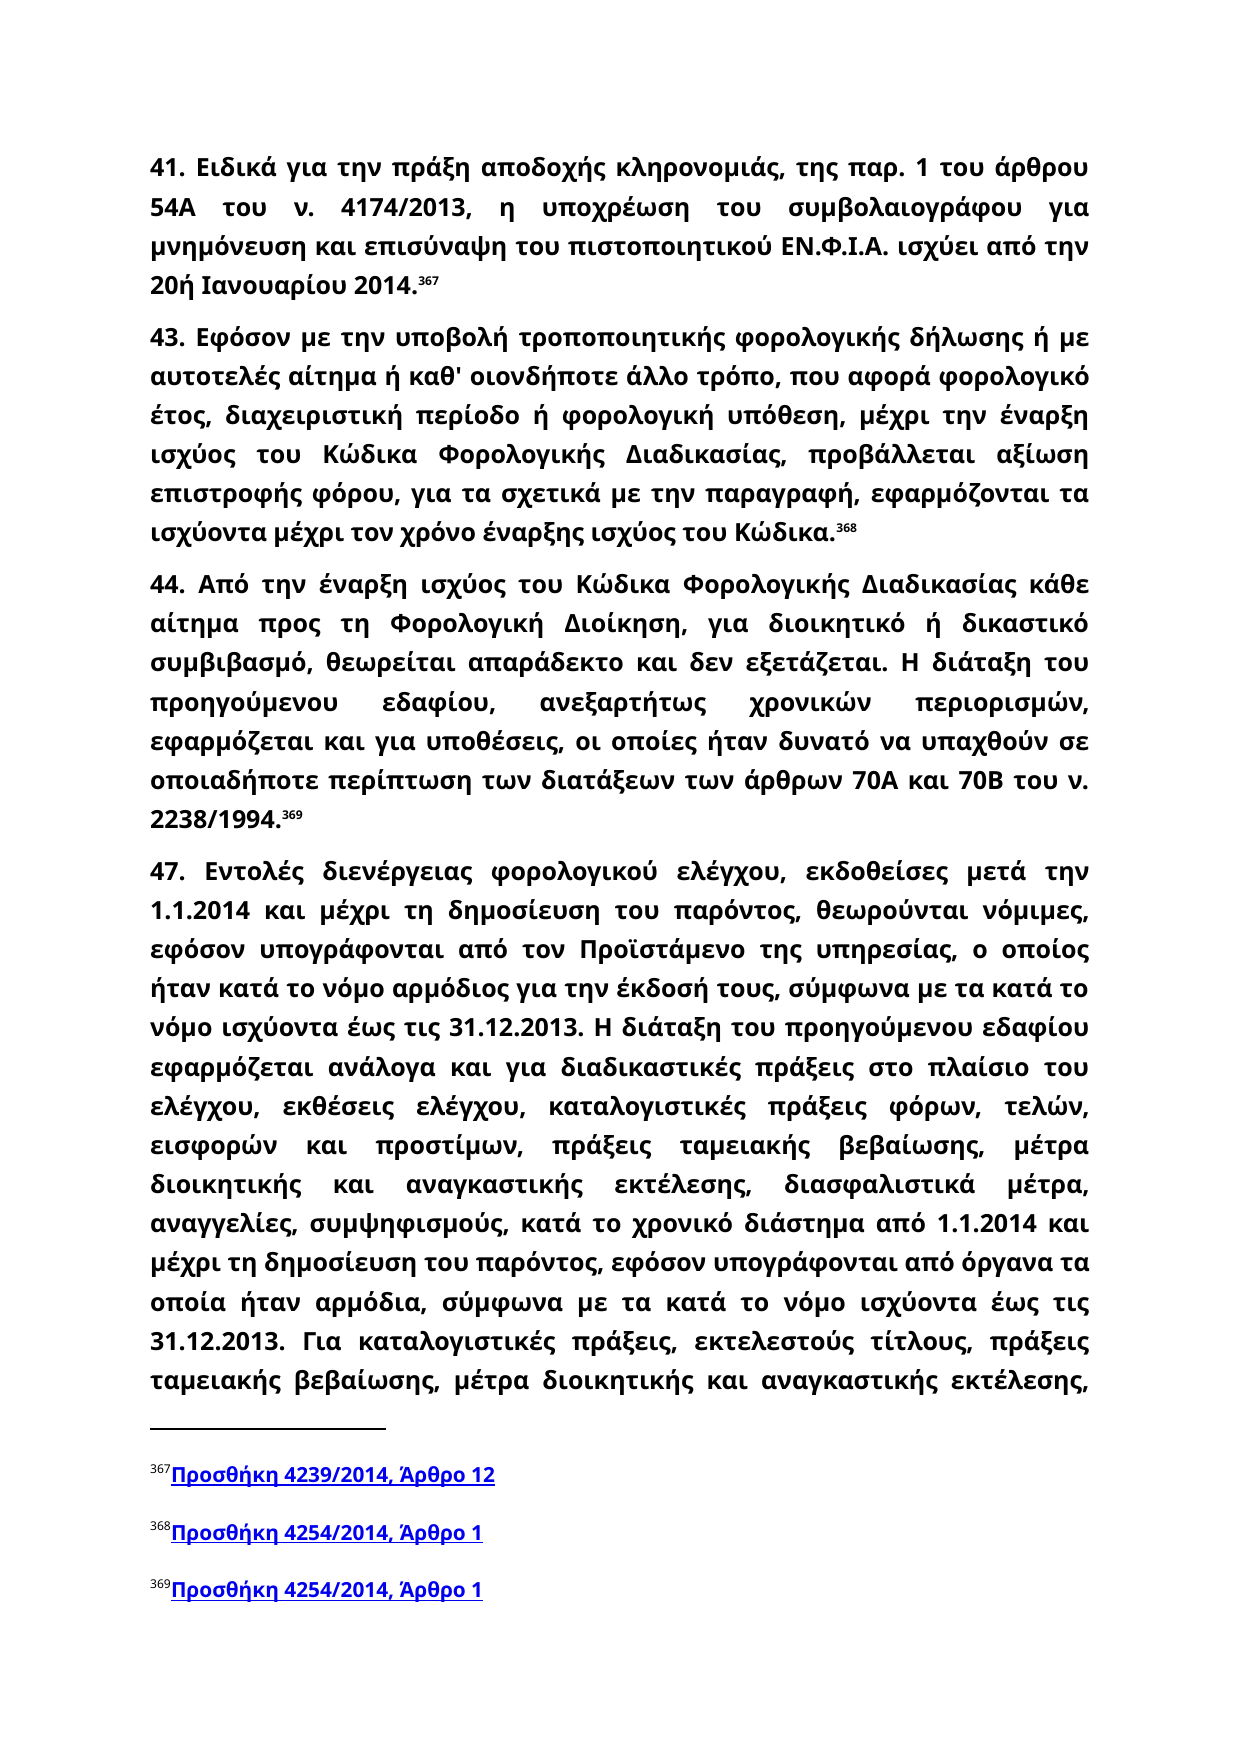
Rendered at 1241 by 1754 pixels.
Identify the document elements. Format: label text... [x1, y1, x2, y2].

text Προσθήκη 4254/2014, Άρθρο 1 [150, 1518, 1090, 1546]
text 43. Εφόσον με την υποβολή τροποποιητικής φορολογικής δήλωσης ή με αυτοτελές αίτημα ή καθ' οιονδήποτε άλλο τρόπο, που αφορά φορολογικό έτος, διαχειριστική περίοδο ή φορολογική υπόθεση, μέχρι την έναρξη ισχύος του Κώδικα Φορολογικής Διαδικασίας, προβάλλεται αξίωση επιστροφής φόρου, για τα σχετικά με την παραγραφή, εφαρμόζονται τα ισχύοντα μέχρι τον χρόνο έναρξης ισχύος του Κώδικα. [150, 319, 1090, 549]
text Προσθήκη 4254/2014, Άρθρο 1 [150, 1576, 1090, 1604]
text Προσθήκη 4239/2014, Άρθρο 12 [150, 1460, 1090, 1489]
text 47. Εντολές διενέργειας φορολογικού ελέγχου, εκδοθείσες μετά την 1.1.2014 και μέχρι τη δημοσίευση του παρόντος, θεωρούνται νόμιμες, εφόσον υπογράφονται από τον Προϊστάμενο της υπηρεσίας, ο οποίος ήταν κατά το νόμο αρμόδιος για την έκδοσή τους, σύμφωνα με τα κατά το νόμο ισχύοντα έως τις 31.12.2013. Η διάταξη του προηγούμενου εδαφίου εφαρμόζεται ανάλογα και για διαδικαστικές πράξεις στο πλαίσιο του ελέγχου, εκθέσεις ελέγχου, καταλογιστικές πράξεις φόρων, τελών, εισφορών και προστίμων, πράξεις ταμειακής βεβαίωσης, μέτρα διοικητικής και αναγκαστικής εκτέλεσης, διασφαλιστικά μέτρα, αναγγελίες, συμψηφισμούς, κατά το χρονικό διάστημα από 1.1.2014 και μέχρι τη δημοσίευση του παρόντος, εφόσον υπογράφονται από όργανα τα οποία ήταν αρμόδια, σύμφωνα με τα κατά το νόμο ισχύοντα έως τις 31.12.2013. Για καταλογιστικές πράξεις, εκτελεστούς τίτλους, πράξεις ταμειακής βεβαίωσης, μέτρα διοικητικής και αναγκαστικής εκτέλεσης, [150, 853, 1090, 1397]
text 44. Από την έναρξη ισχύος του Κώδικα Φορολογικής Διαδικασίας κάθε αίτημα προς τη Φορολογική Διοίκηση, για διοικητικό ή δικαστικό συμβιβασμό, θεωρείται απαράδεκτο και δεν εξετάζεται. Η διάταξη του προηγούμενου εδαφίου, ανεξαρτήτως χρονικών περιορισμών, εφαρμόζεται και για υποθέσεις, οι οποίες ήταν δυνατό να υπαχθούν σε οποιαδήποτε περίπτωση των διατάξεων των άρθρων 70Α και 70Β του ν. 2238/1994. [150, 567, 1090, 836]
text 41. Ειδικά για την πράξη αποδοχής κληρονομιάς, της παρ. 1 του άρθρου 54Α του ν. 4174/2013, η υποχρέωση του συμβολαιογράφου για μνημόνευση και επισύναψη του πιστοποιητικού ΕΝ.Φ.Ι.Α. ισχύει από την 20ή Ιανουαρίου 2014. [150, 150, 1090, 302]
